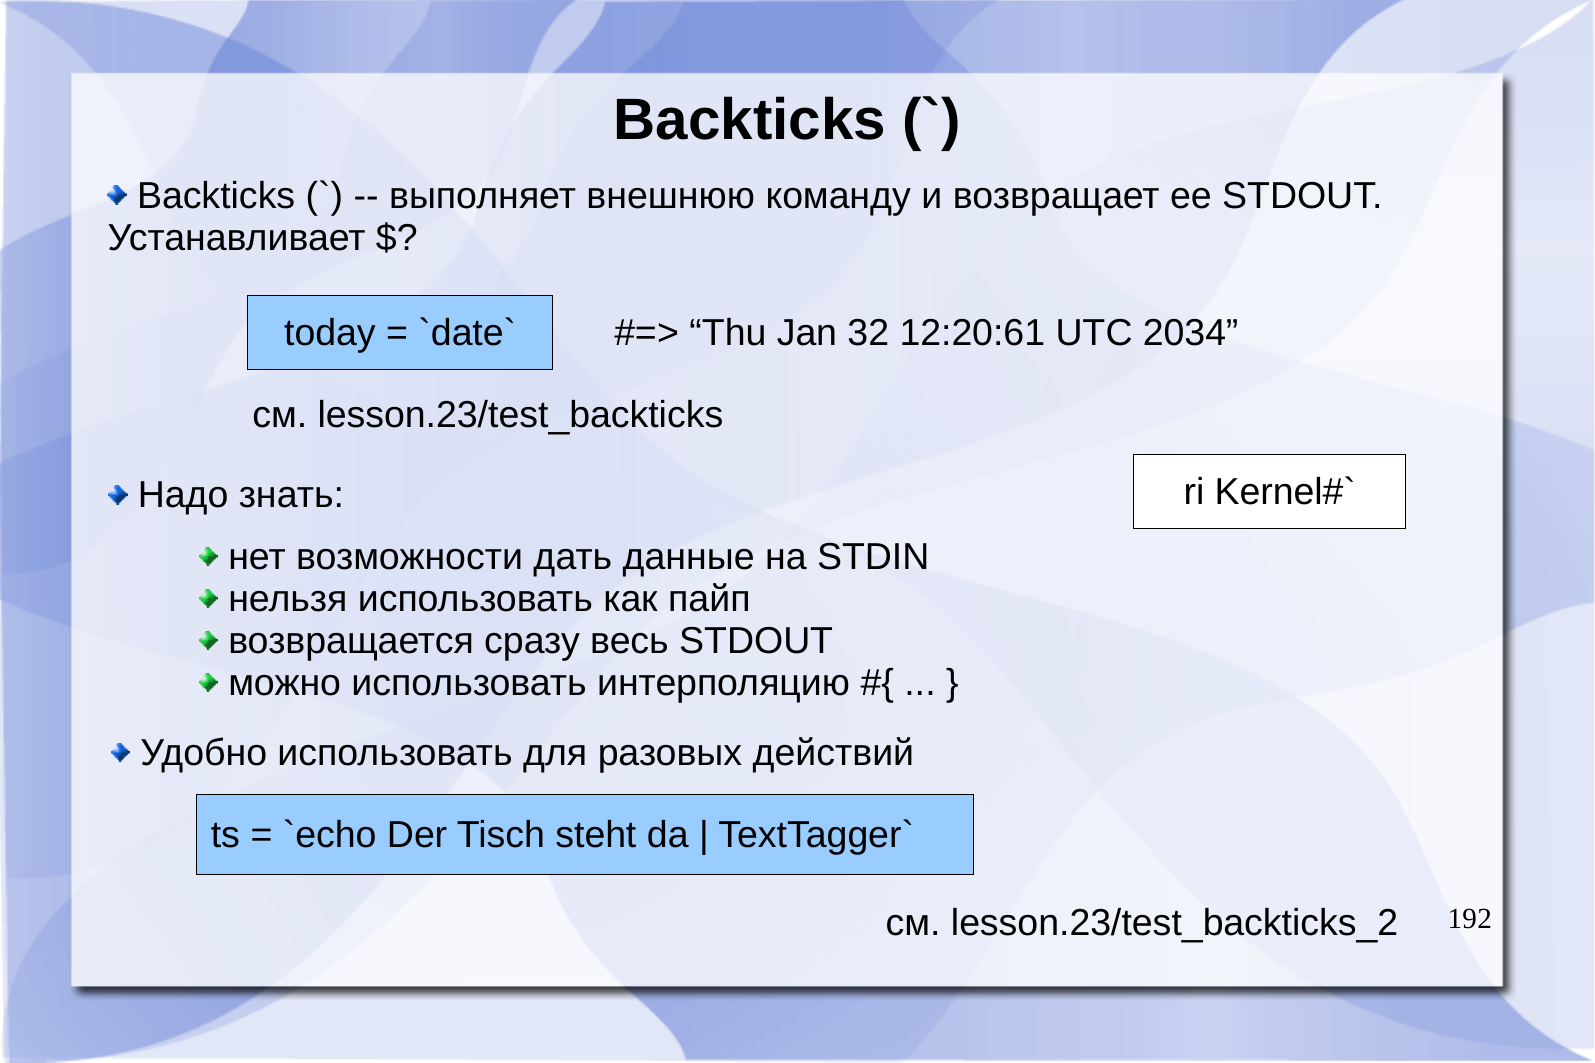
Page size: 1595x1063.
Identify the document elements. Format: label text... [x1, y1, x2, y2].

text_box ts = `echo Der Tisch steht da | TextTagger` [196, 794, 974, 875]
picture [0, 0, 1595, 1063]
text_box Надо знать: [93, 466, 360, 524]
title Backticks (`) [75, 75, 1501, 164]
text_box Backticks (`) -- выполняет внешнюю команду и возвращает ее STDOUT. Устанавливает $? [93, 167, 1465, 266]
text_box см. lesson.23/test_backticks [237, 385, 739, 443]
text_box #=> “Thu Jan 32 12:20:61 UTC 2034” [599, 303, 1255, 361]
text_box см. lesson.23/test_backticks_2 [870, 893, 1414, 951]
text_box нет возможности дать данные на STDIN нельзя использовать как пайп возвращается сразу весь STDOUT можно использовать интерполяцию #{ ... } [184, 528, 974, 712]
text_box ri Kernel#` [1133, 454, 1406, 529]
text_box Удобно использовать для разовых действий [96, 724, 929, 782]
text_box today = `date` [247, 295, 553, 370]
